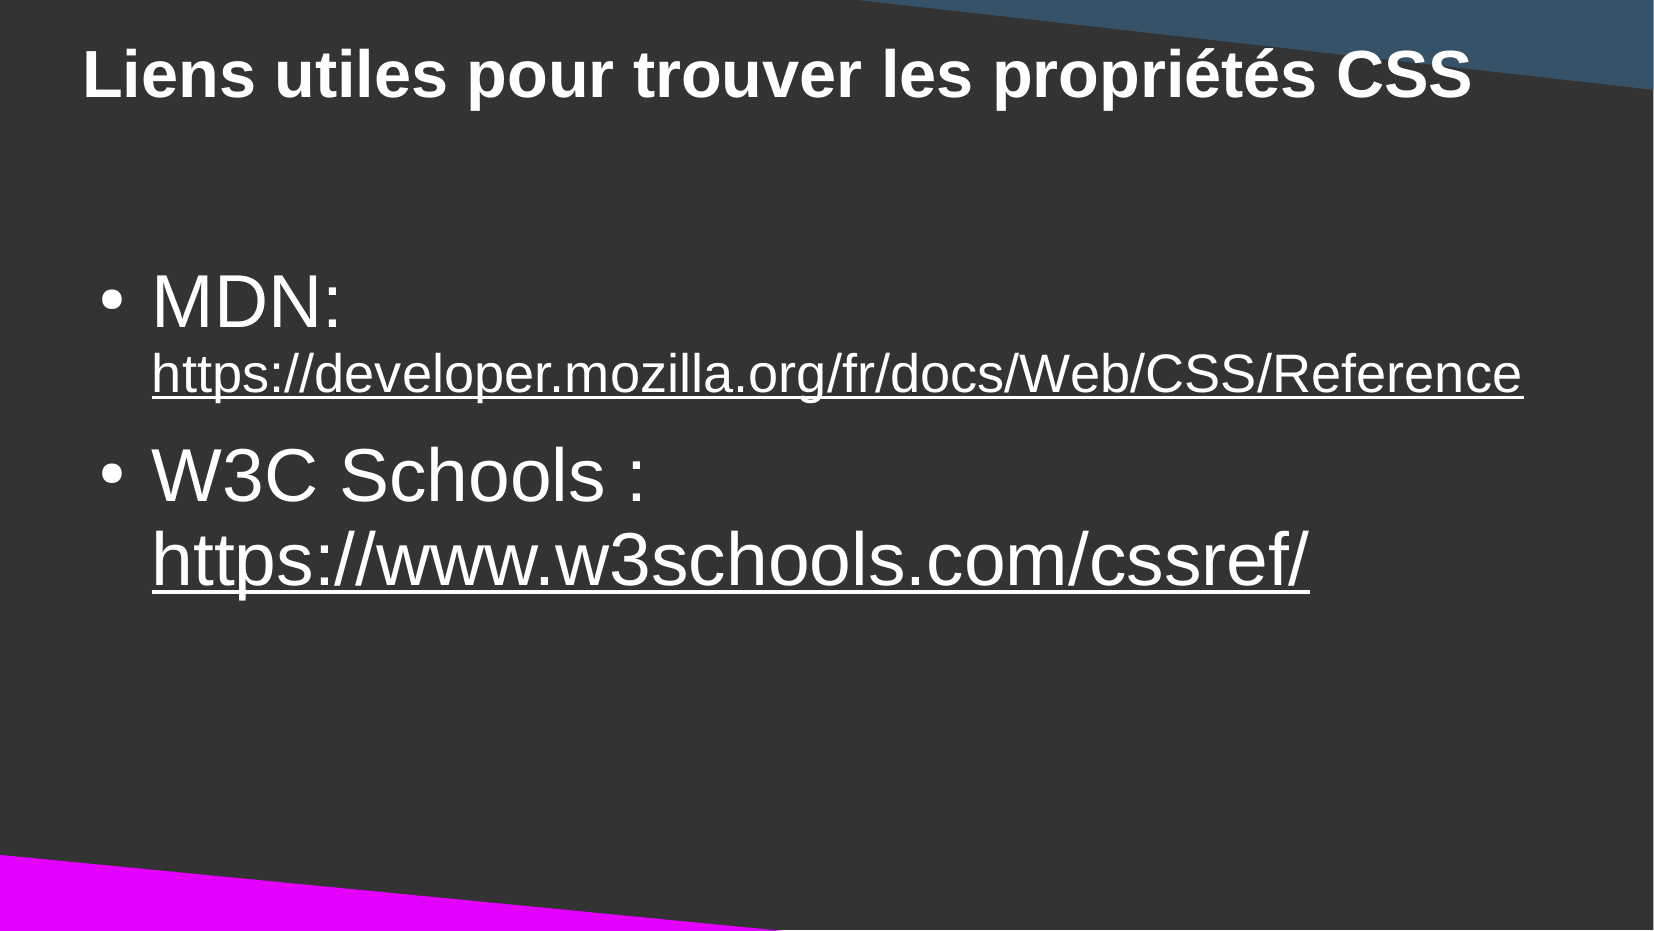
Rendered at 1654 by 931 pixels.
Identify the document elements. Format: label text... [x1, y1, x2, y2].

text_box [0, 854, 784, 931]
list MDN: https://developer.mozilla.org/fr/docs/Web/CSS/Reference W3C Schools : https://www.w3schools.com/cssref/ [80, 259, 1605, 745]
text_box [857, 0, 1654, 90]
title Liens utiles pour trouver les propriétés CSS [82, 37, 1571, 154]
